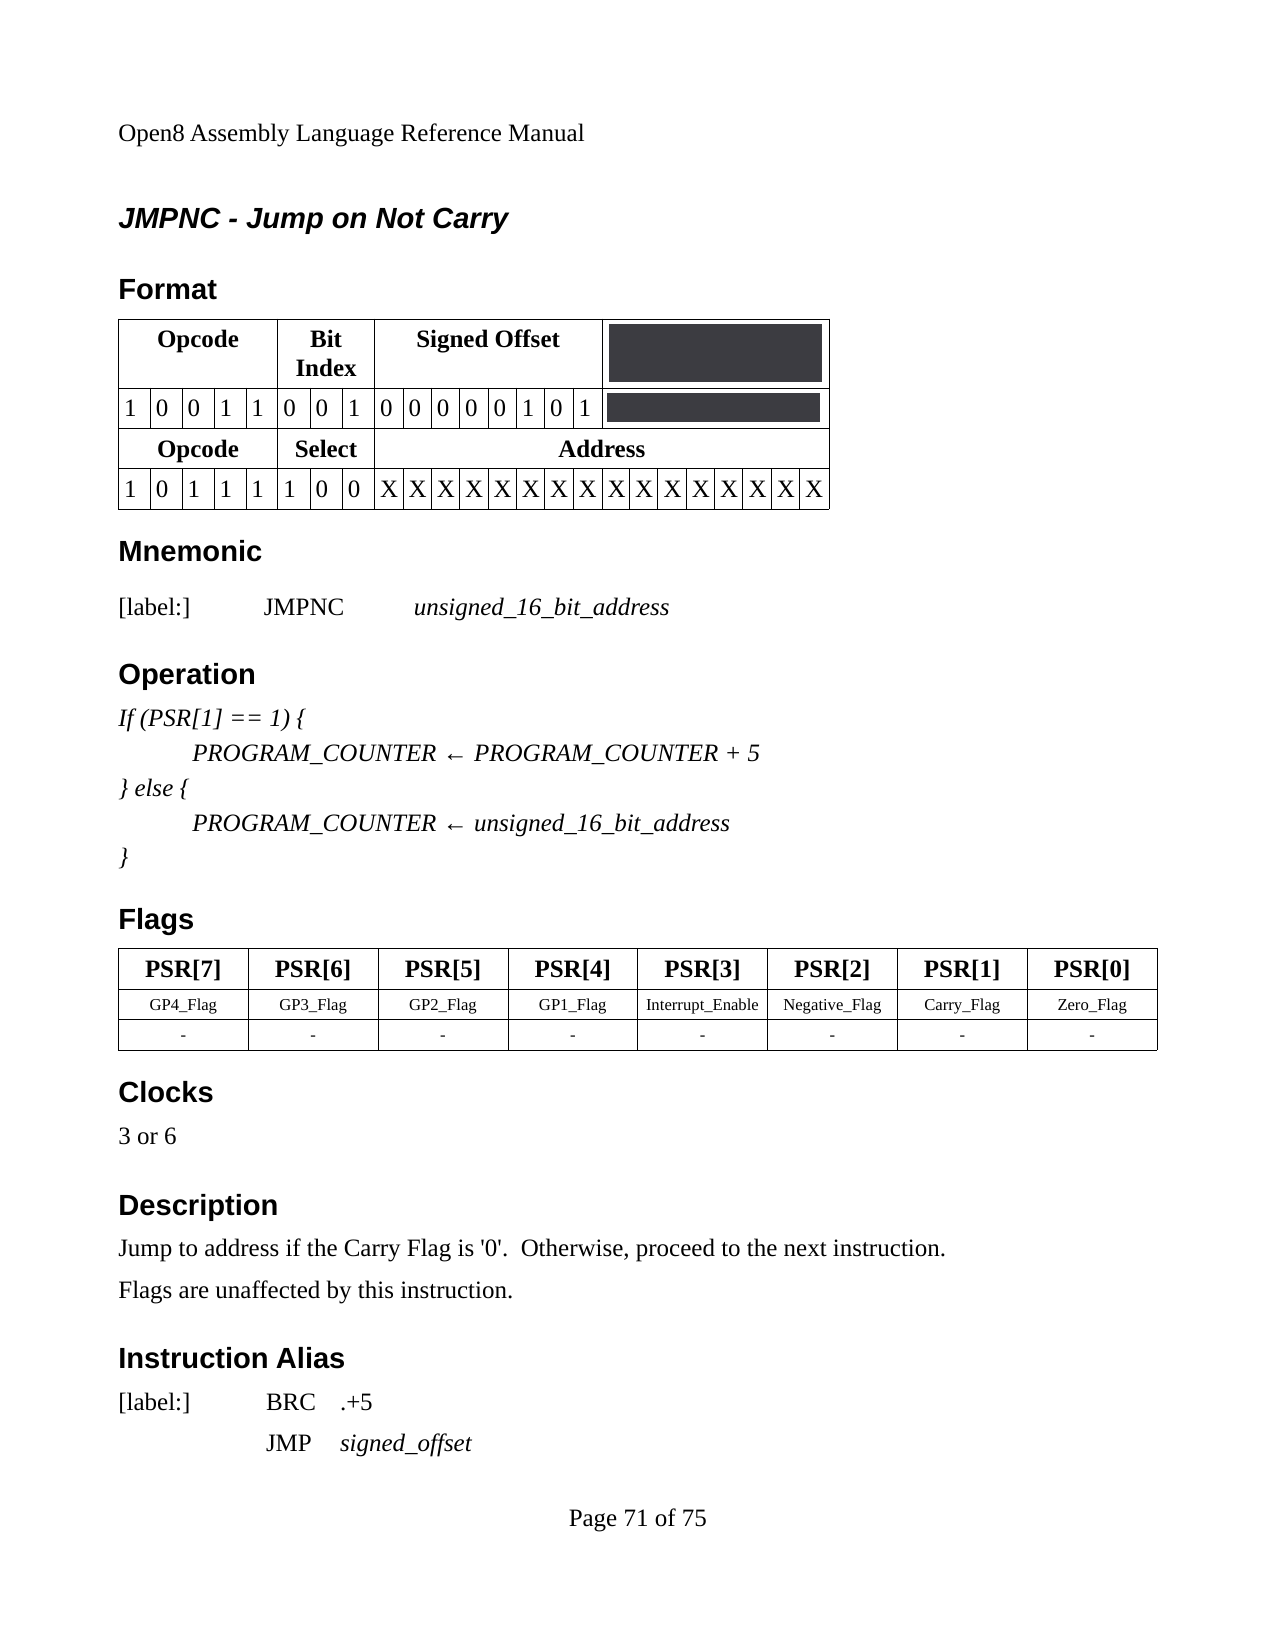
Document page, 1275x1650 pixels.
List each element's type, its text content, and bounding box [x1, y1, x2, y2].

subtitle Mnemonic [118, 533, 1157, 567]
table_cell X [603, 469, 629, 508]
text PROGRAM_COUNTER ← unsigned_16_bit_address [118, 808, 1157, 836]
table_cell - [1028, 1020, 1157, 1050]
table_header PSR[7] [119, 949, 248, 989]
table_cell X [517, 469, 544, 508]
table_cell 0 [151, 389, 182, 428]
table_cell X [460, 469, 488, 508]
subtitle Clocks [118, 1075, 1157, 1109]
table_cell Address [375, 429, 829, 468]
table_cell 0 [375, 389, 403, 428]
table_cell X [743, 469, 771, 508]
table_cell 1 [574, 389, 602, 428]
subtitle Description [118, 1187, 1157, 1221]
table_cell X [687, 469, 714, 508]
table_cell GP2_Flag [379, 990, 508, 1019]
text } else { [118, 773, 1157, 802]
table_cell X [432, 469, 459, 508]
table_cell X [800, 469, 829, 508]
table_cell Carry_Flag [898, 990, 1027, 1019]
table_cell X [715, 469, 742, 508]
table_cell 1 [119, 469, 150, 508]
table_cell Opcode [119, 429, 277, 468]
table_cell X [404, 469, 431, 508]
table_cell 1 [215, 469, 246, 508]
table_cell 1 [215, 389, 246, 428]
table_cell X [630, 469, 657, 508]
table_cell 0 [545, 389, 573, 428]
table_header Signed Offset [375, 320, 602, 387]
text If (PSR[1] == 1) { [118, 703, 1157, 732]
text [label:] BRC .+5 [118, 1387, 1157, 1416]
text Flags are unaffected by this instruction. [118, 1275, 1157, 1303]
subtitle JMPNC - Jump on Not Carry [118, 201, 1157, 235]
table_cell 1 [517, 389, 544, 428]
subtitle Flags [118, 902, 1157, 936]
table_cell GP3_Flag [249, 990, 378, 1019]
table_cell - [768, 1020, 897, 1050]
table_cell [603, 389, 829, 428]
table_cell - [638, 1020, 767, 1050]
table_header PSR[4] [509, 949, 637, 989]
table_cell 0 [404, 389, 431, 428]
table_cell X [489, 469, 516, 508]
table_cell - [119, 1020, 248, 1050]
table_cell 1 [247, 389, 277, 428]
table_cell - [898, 1020, 1027, 1050]
table_header Opcode [119, 320, 277, 387]
text JMP signed_offset [118, 1428, 1157, 1457]
table_cell Select [278, 429, 374, 468]
table_cell X [658, 469, 686, 508]
table_cell 0 [311, 469, 342, 508]
text } [118, 842, 1157, 871]
table_cell X [545, 469, 573, 508]
table_cell GP4_Flag [119, 990, 248, 1019]
table_cell Interrupt_Enable [638, 990, 767, 1019]
table_header PSR[0] [1028, 949, 1157, 989]
table_cell 0 [278, 389, 310, 428]
table_cell GP1_Flag [509, 990, 637, 1019]
subtitle Format [118, 272, 1157, 306]
text Jump to address if the Carry Flag is '0'. Otherwise, proceed to the next instruction. [118, 1233, 1157, 1262]
table_header PSR[3] [638, 949, 767, 989]
table_header PSR[1] [898, 949, 1027, 989]
table_header PSR[6] [249, 949, 378, 989]
text PROGRAM_COUNTER ← PROGRAM_COUNTER + 5 [118, 738, 1157, 767]
text 3 or 6 [118, 1121, 1157, 1150]
table_cell - [379, 1020, 508, 1050]
table_cell - [509, 1020, 637, 1050]
table_cell Zero_Flag [1028, 990, 1157, 1019]
table_cell 1 [343, 389, 374, 428]
subtitle Operation [118, 657, 1157, 691]
table_header [603, 320, 829, 387]
table_cell 0 [343, 469, 374, 508]
table_cell 0 [489, 389, 516, 428]
table_cell 1 [183, 469, 214, 508]
table_cell 1 [247, 469, 277, 508]
table_cell X [574, 469, 602, 508]
subtitle Instruction Alias [118, 1341, 1157, 1374]
table_cell 0 [183, 389, 214, 428]
table_cell 1 [278, 469, 310, 508]
table_cell - [249, 1020, 378, 1050]
table_cell X [375, 469, 403, 508]
table_header PSR[2] [768, 949, 897, 989]
table_cell X [772, 469, 799, 508]
table_cell Negative_Flag [768, 990, 897, 1019]
table_header Bit Index [278, 320, 374, 387]
table_cell 1 [119, 389, 150, 428]
table_cell 0 [311, 389, 342, 428]
table_cell 0 [432, 389, 459, 428]
table_cell 0 [151, 469, 182, 508]
table_cell 0 [460, 389, 488, 428]
table_header PSR[5] [379, 949, 508, 989]
text [label:] JMPNC unsigned_16_bit_address [118, 592, 1157, 620]
